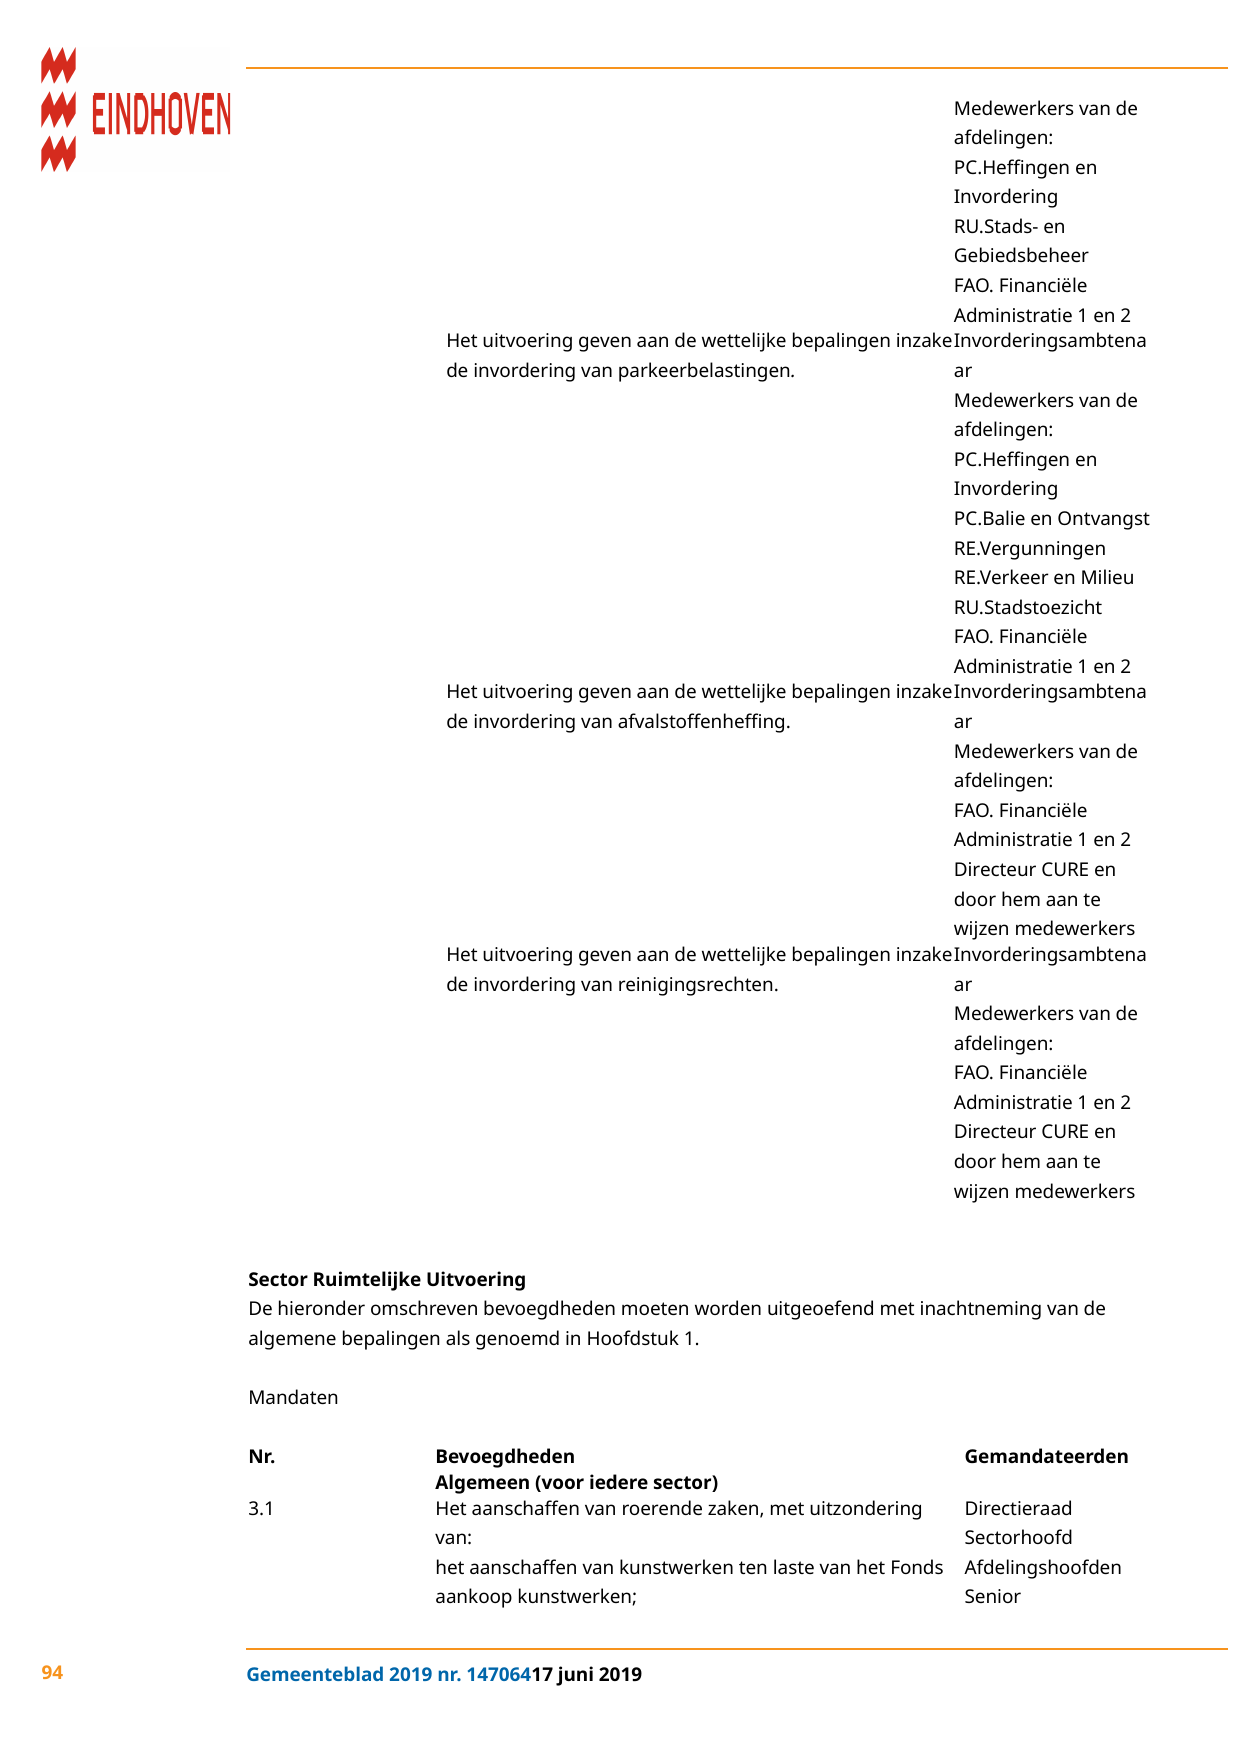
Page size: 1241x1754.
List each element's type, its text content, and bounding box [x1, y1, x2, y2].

table_cell Algemeen (voor iedere sector) [435, 1469, 964, 1495]
table_cell Directieraad Sectorhoofd Afdelingshoofden Senior [964, 1495, 1152, 1609]
table_cell [248, 1469, 435, 1495]
table_cell Het uitvoering geven aan de wettelijke bepalingen inzake de invordering van reinigingsrechten. [446, 941, 954, 1203]
table_header Nr. [248, 1444, 435, 1469]
table_cell [964, 1469, 1152, 1495]
table_cell [248, 95, 446, 328]
text Mandaten [248, 1384, 1152, 1410]
table_cell [248, 328, 446, 679]
picture [41, 47, 231, 172]
table_cell Het uitvoering geven aan de wettelijke bepalingen inzake de invordering van parkeerbelastingen. [446, 328, 954, 679]
table_cell Invorderingsambtenaar Medewerkers van de afdelingen: PC.Heffingen en Invordering PC.Balie en Ontvangst RE.Vergunningen RE.Verkeer en Milieu RU.Stadstoezicht FAO. Financiële Administratie 1 en 2 [954, 328, 1152, 679]
table_cell Het aanschaffen van roerende zaken, met uitzondering van: het aanschaffen van kunstwerken ten laste van het Fonds aankoop kunstwerken; [435, 1495, 964, 1609]
table_cell 3.1 [248, 1495, 435, 1609]
table_cell Invorderingsambtenaar Medewerkers van de afdelingen: FAO. Financiële Administratie 1 en 2 Directeur CURE en door hem aan te wijzen medewerkers [954, 941, 1152, 1203]
table_header Bevoegdheden [435, 1444, 964, 1469]
table_cell Invorderingsambtenaar Medewerkers van de afdelingen: FAO. Financiële Administratie 1 en 2 Directeur CURE en door hem aan te wijzen medewerkers [954, 679, 1152, 941]
text De hieronder omschreven bevoegdheden moeten worden uitgeoefend met inachtneming van de algemene bepalingen als genoemd in Hoofdstuk 1. [248, 1296, 1152, 1351]
table_cell Het uitvoering geven aan de wettelijke bepalingen inzake de invordering van afvalstoffenheffing. [446, 679, 954, 941]
table_cell [248, 679, 446, 941]
table_header Gemandateerden [964, 1444, 1152, 1469]
table_cell [248, 941, 446, 1203]
text Sector Ruimtelijke Uitvoering [248, 1266, 1152, 1292]
table_cell [446, 95, 954, 328]
table_cell Medewerkers van de afdelingen: PC.Heffingen en Invordering RU.Stads- en Gebiedsbeheer FAO. Financiële Administratie 1 en 2 [954, 95, 1152, 328]
